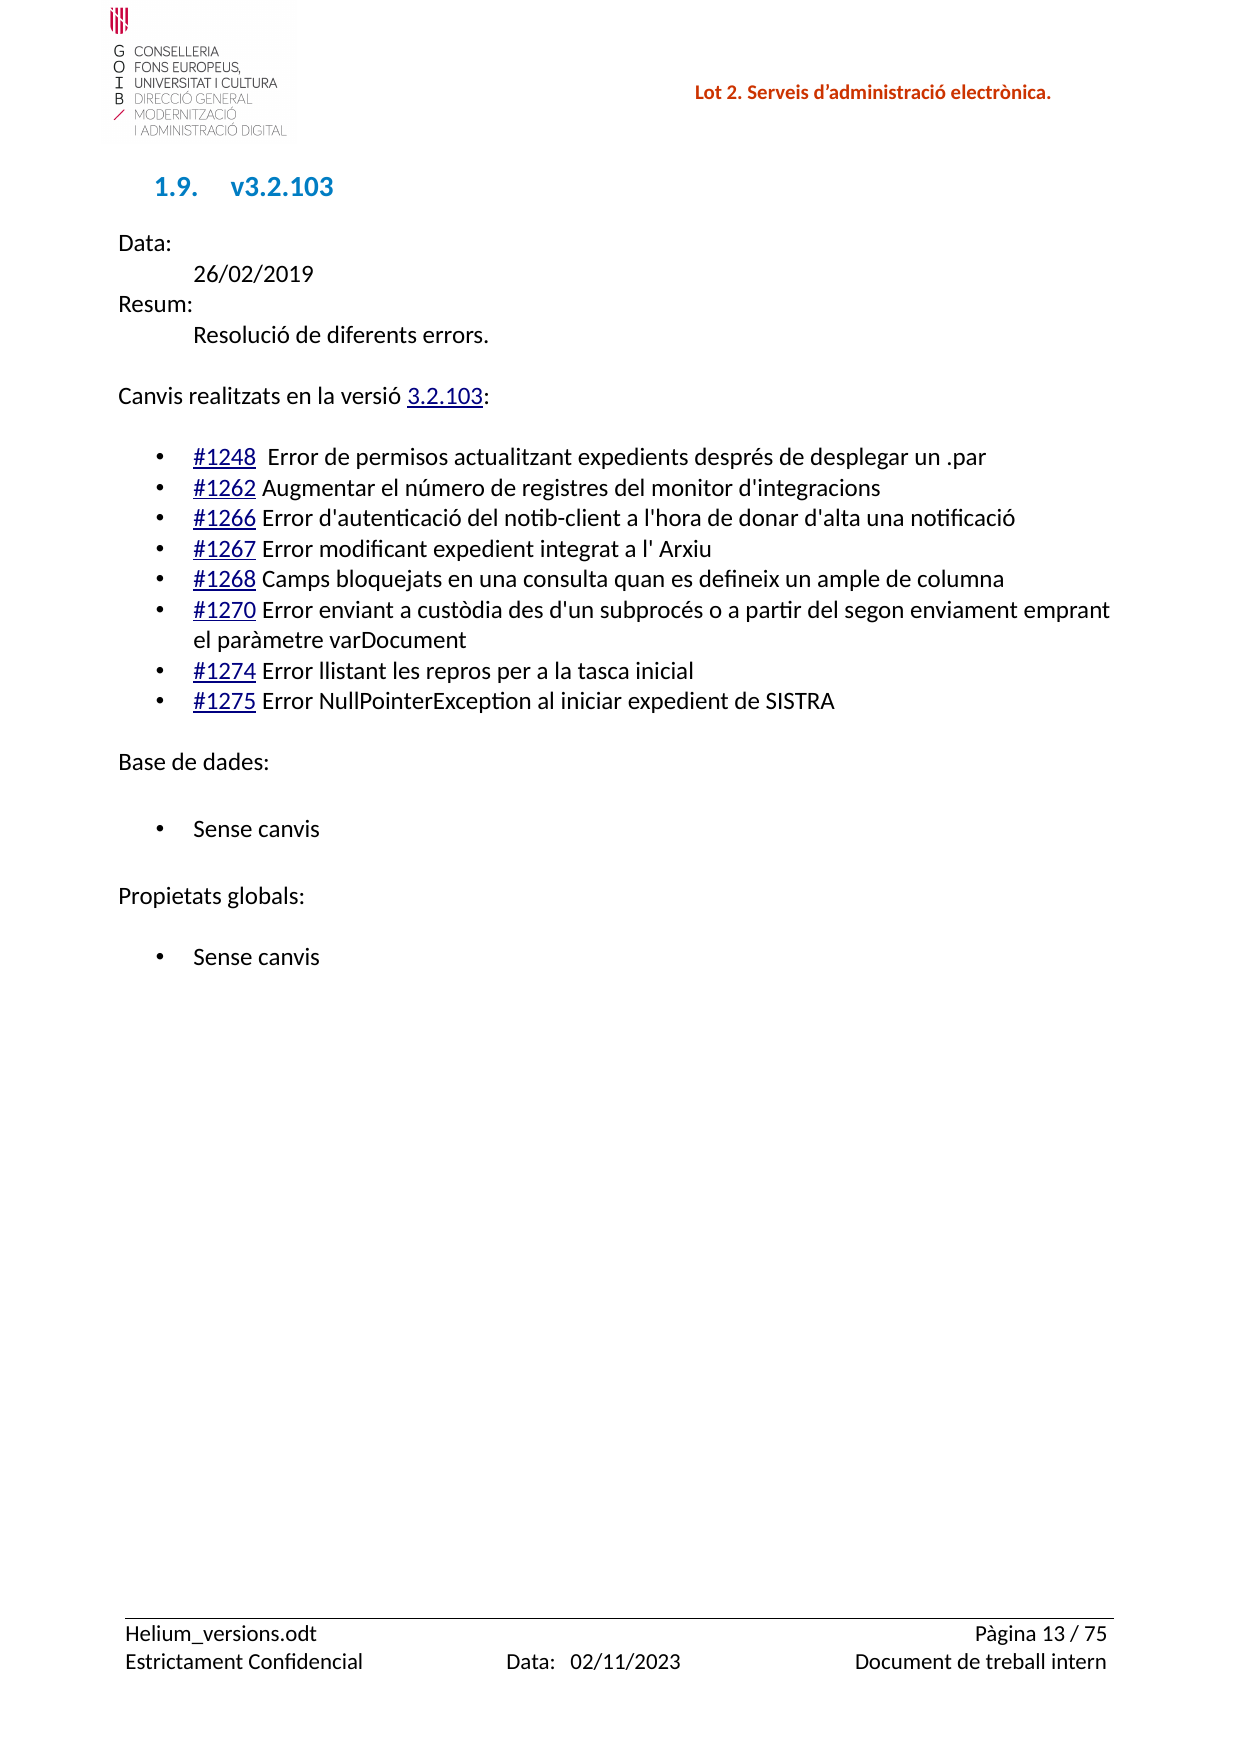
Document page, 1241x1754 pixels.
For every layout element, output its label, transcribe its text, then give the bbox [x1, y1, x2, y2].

list #1275 Error NullPointerException al iniciar expedient de SISTRA [156, 685, 1122, 716]
text Propietats globals: [118, 880, 1122, 911]
list Sense canvis [156, 941, 1122, 972]
list #1267 Error modificant expedient integrat a l' Arxiu [156, 533, 1122, 563]
text Base de dades: [118, 746, 1122, 777]
list #1274 Error llistant les repros per a la tasca inicial [156, 655, 1122, 685]
list #1248 Error de permisos actualitzant expedients després de desplegar un .par [156, 441, 1122, 472]
text Resolució de diferents errors. [118, 319, 1122, 350]
text Canvis realitzats en la versió 3.2.103: [118, 380, 1122, 411]
list #1266 Error d'autenticació del notib-client a l'hora de donar d'alta una notificació [156, 502, 1122, 533]
text Resum: [118, 289, 1122, 319]
picture [100, 0, 297, 144]
text Data: [118, 228, 1122, 258]
list #1268 Camps bloquejats en una consulta quan es defineix un ample de columna [156, 563, 1122, 594]
list #1270 Error enviant a custòdia des d'un subprocés o a partir del segon enviament emprant el paràmetre varDocument [156, 594, 1122, 655]
text 26/02/2019 [118, 258, 1122, 289]
list #1262 Augmentar el número de registres del monitor d'integracions [156, 472, 1122, 502]
list Sense canvis [156, 813, 1122, 844]
subtitle v3.2.103 [153, 168, 1122, 204]
